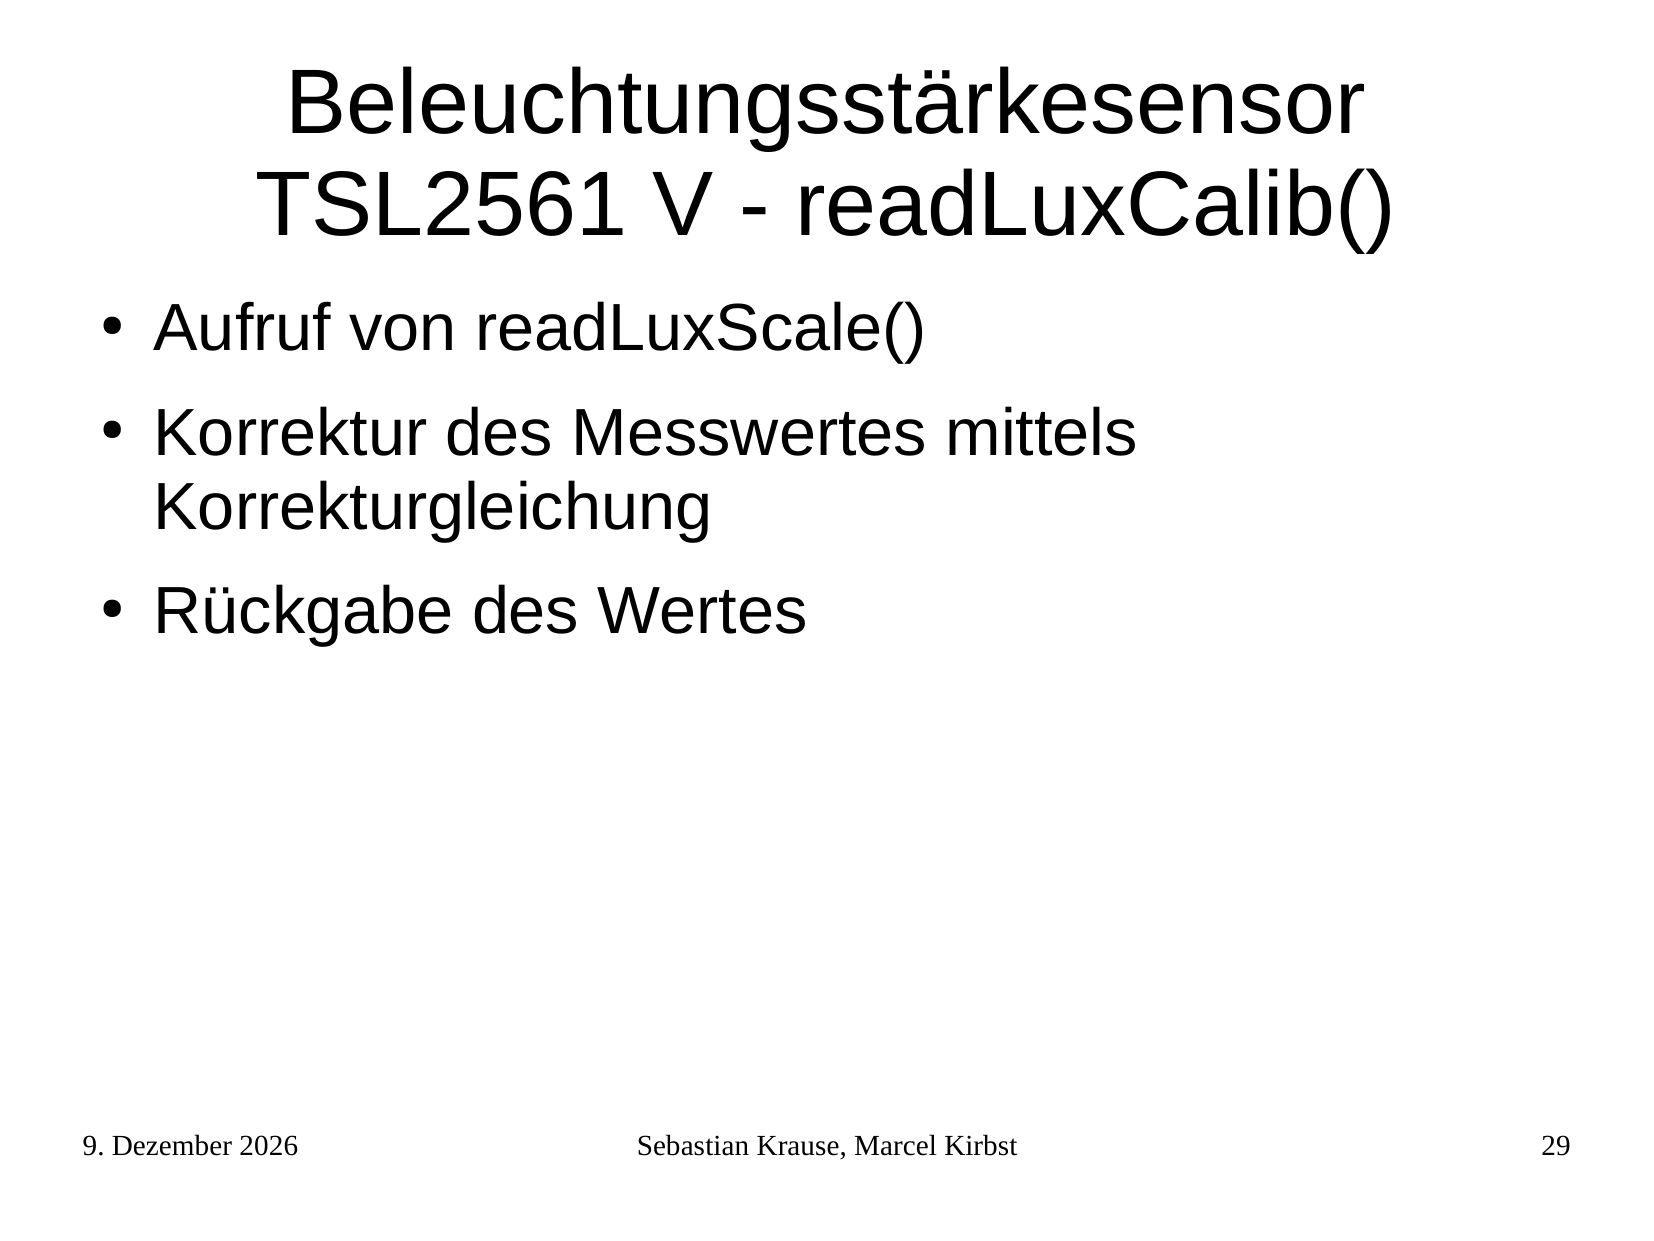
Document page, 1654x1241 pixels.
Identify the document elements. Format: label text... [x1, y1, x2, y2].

list Aufruf von readLuxScale() Korrektur des Messwertes mittels Korrekturgleichung Rückgabe des Wertes [82, 290, 1538, 957]
title Beleuchtungsstärkesensor TSL2561 V - readLuxCalib() [82, 49, 1571, 257]
